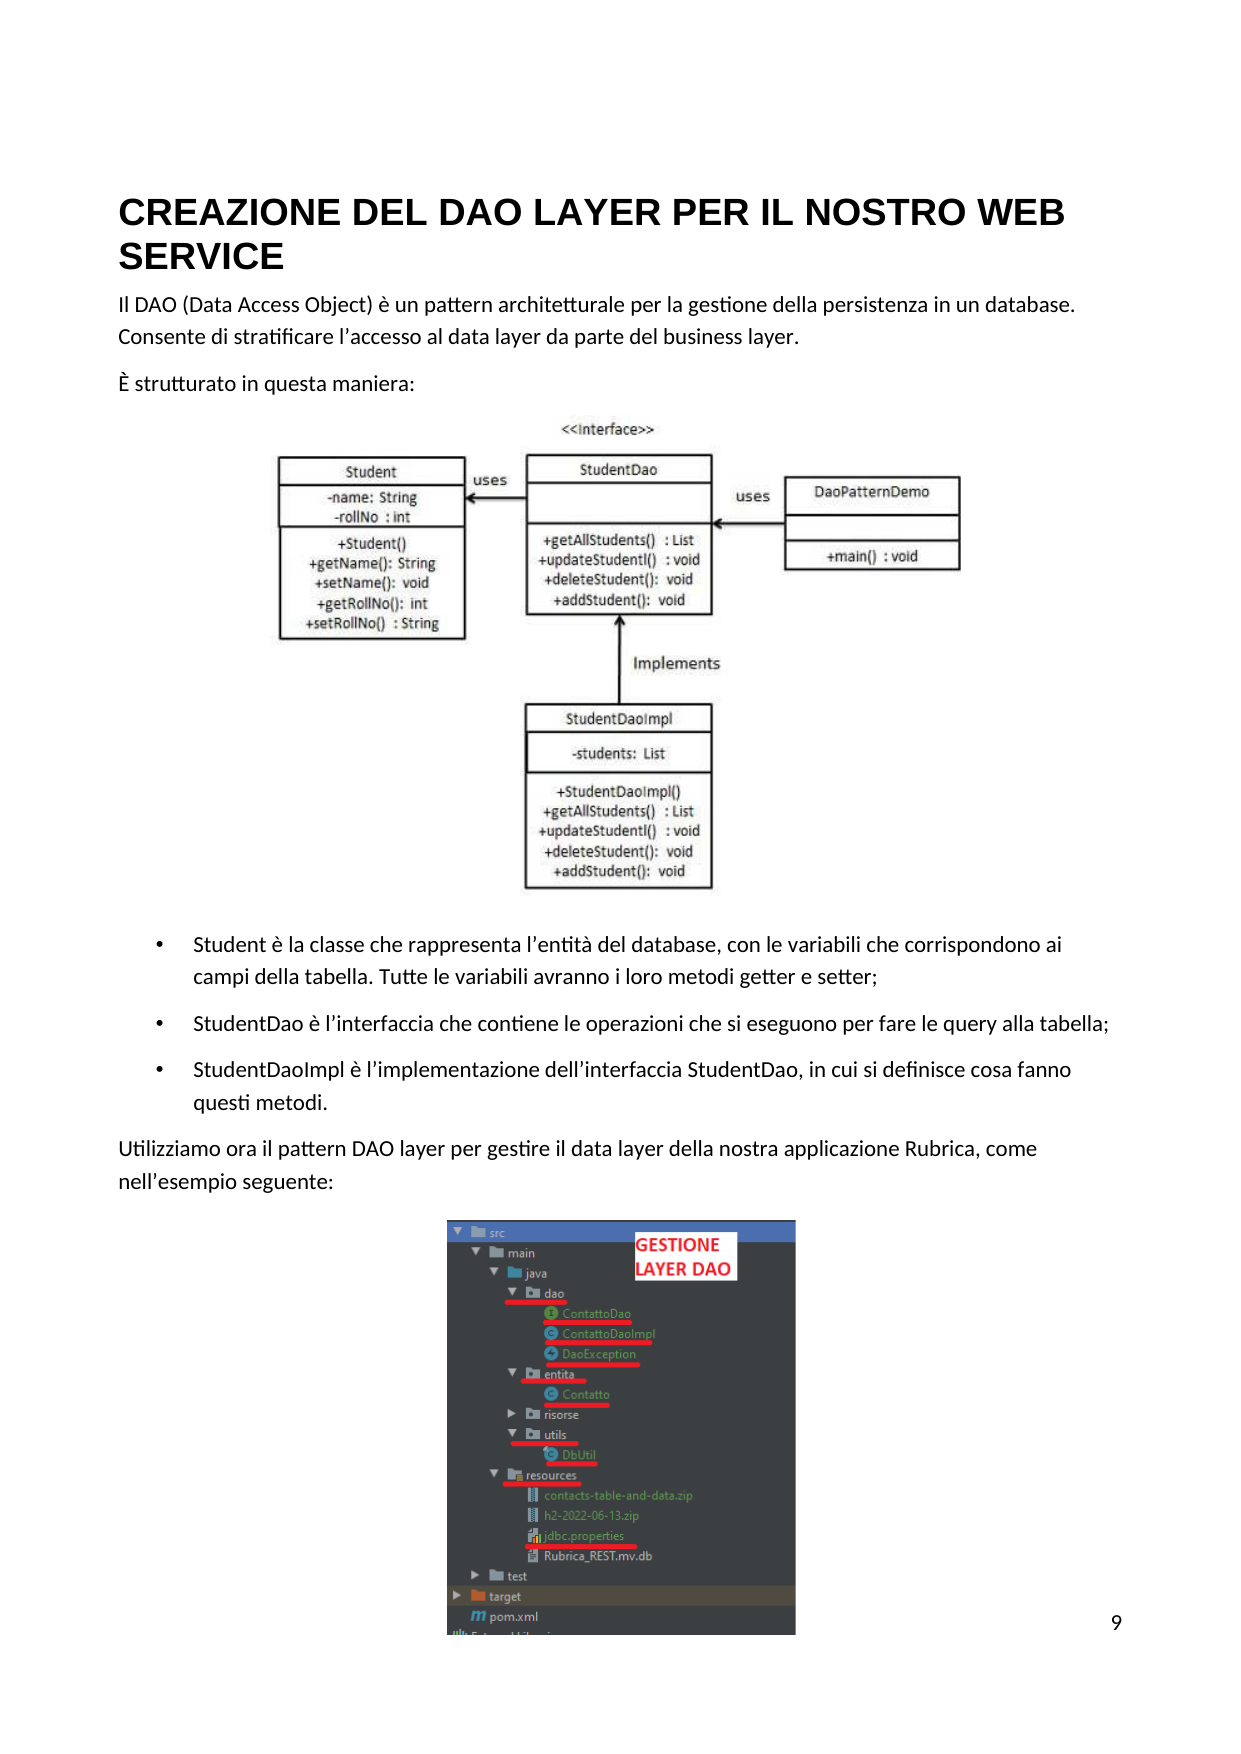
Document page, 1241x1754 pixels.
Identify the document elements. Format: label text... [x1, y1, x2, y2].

list Student è la classe che rappresenta l’entità del database, con le variabili che corrispondono ai campi della tabella. Tutte le variabili avranno i loro metodi getter e setter; [156, 930, 1122, 990]
list StudentDaoImpl è l’implementazione dell’interfaccia StudentDao, in cui si definisce cosa fanno questi metodi. [156, 1056, 1122, 1116]
text Il DAO (Data Access Object) è un pattern architetturale per la gestione della persistenza in un database. Consente di stratificare l’accesso al data layer da parte del business layer. [118, 290, 1122, 350]
picture [270, 415, 970, 896]
text Utilizziamo ora il pattern DAO layer per gestire il data layer della nostra applicazione Rubrica, come nell’esempio seguente: [118, 1134, 1122, 1195]
list StudentDao è l’interfaccia che contiene le operazioni che si eseguono per fare le query alla tabella; [156, 1009, 1122, 1037]
subtitle CREAZIONE DEL DAO LAYER PER IL NOSTRO WEB SERVICE [118, 190, 1122, 277]
picture [447, 1220, 796, 1635]
text È strutturato in questa maniera: [118, 369, 1122, 397]
